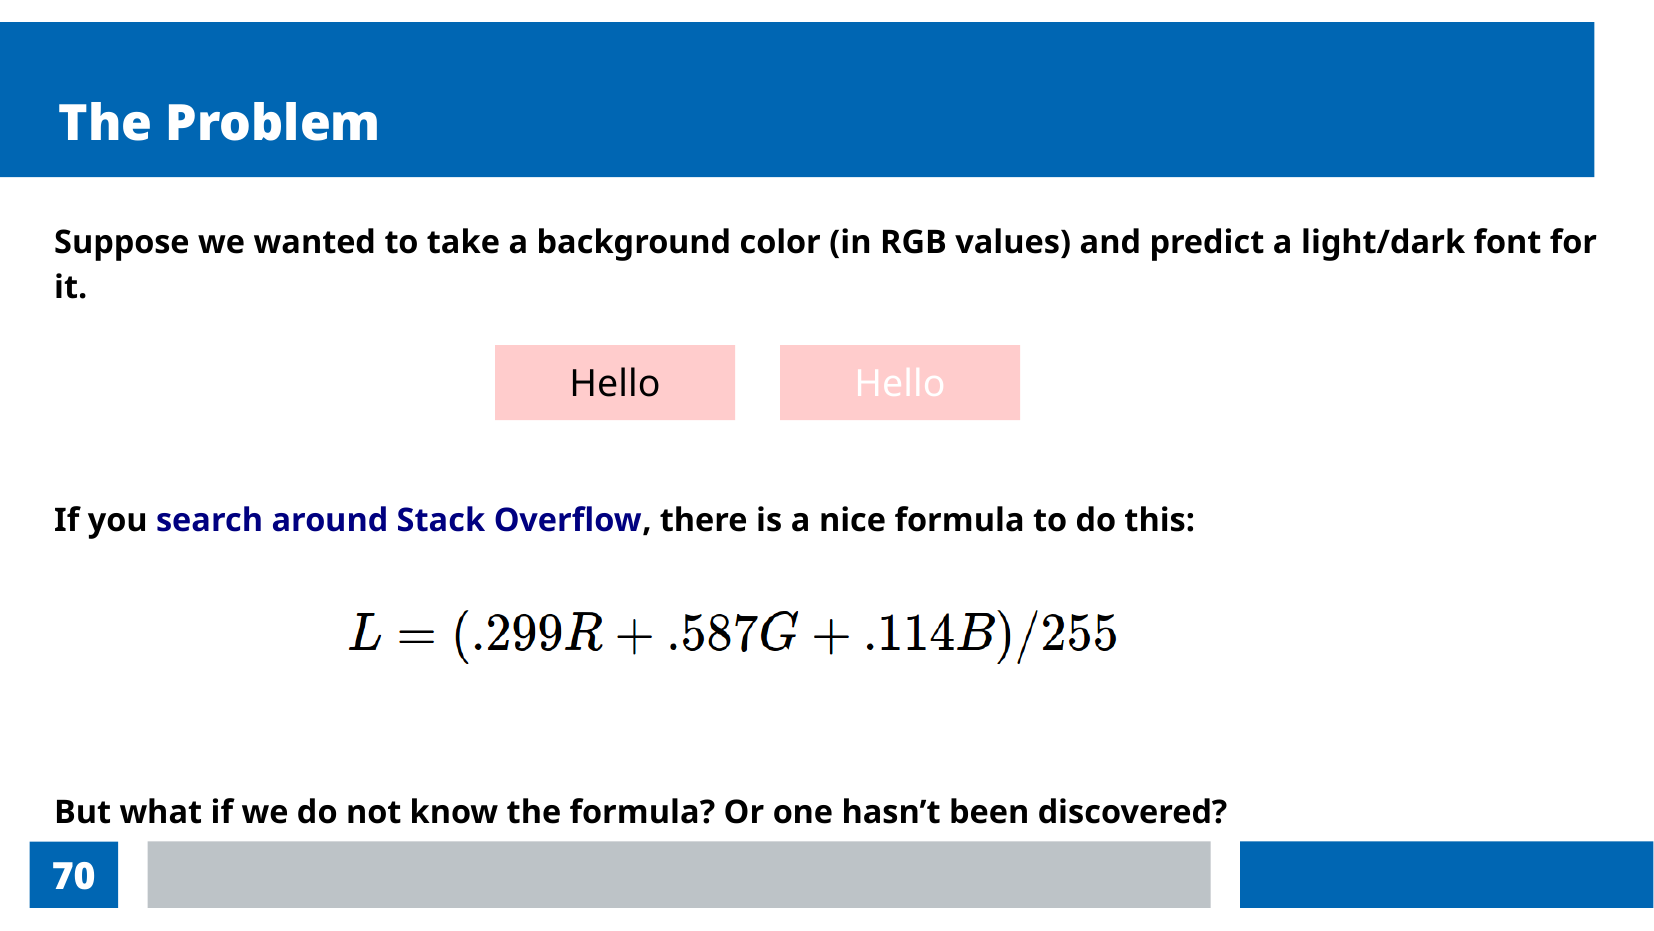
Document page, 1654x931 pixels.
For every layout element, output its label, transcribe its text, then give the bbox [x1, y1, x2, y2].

picture [345, 599, 1124, 676]
title The Problem [59, 44, 1595, 156]
list Suppose we wanted to take a background color (in RGB values) and predict a light/dark font for it. If you search around Stack Overflow, there is a nice formula to do this: But what if we do not know the formula? Or one hasn’t been discovered? [54, 219, 1606, 841]
text_box Hello [780, 345, 1021, 421]
text_box Hello [495, 345, 736, 421]
